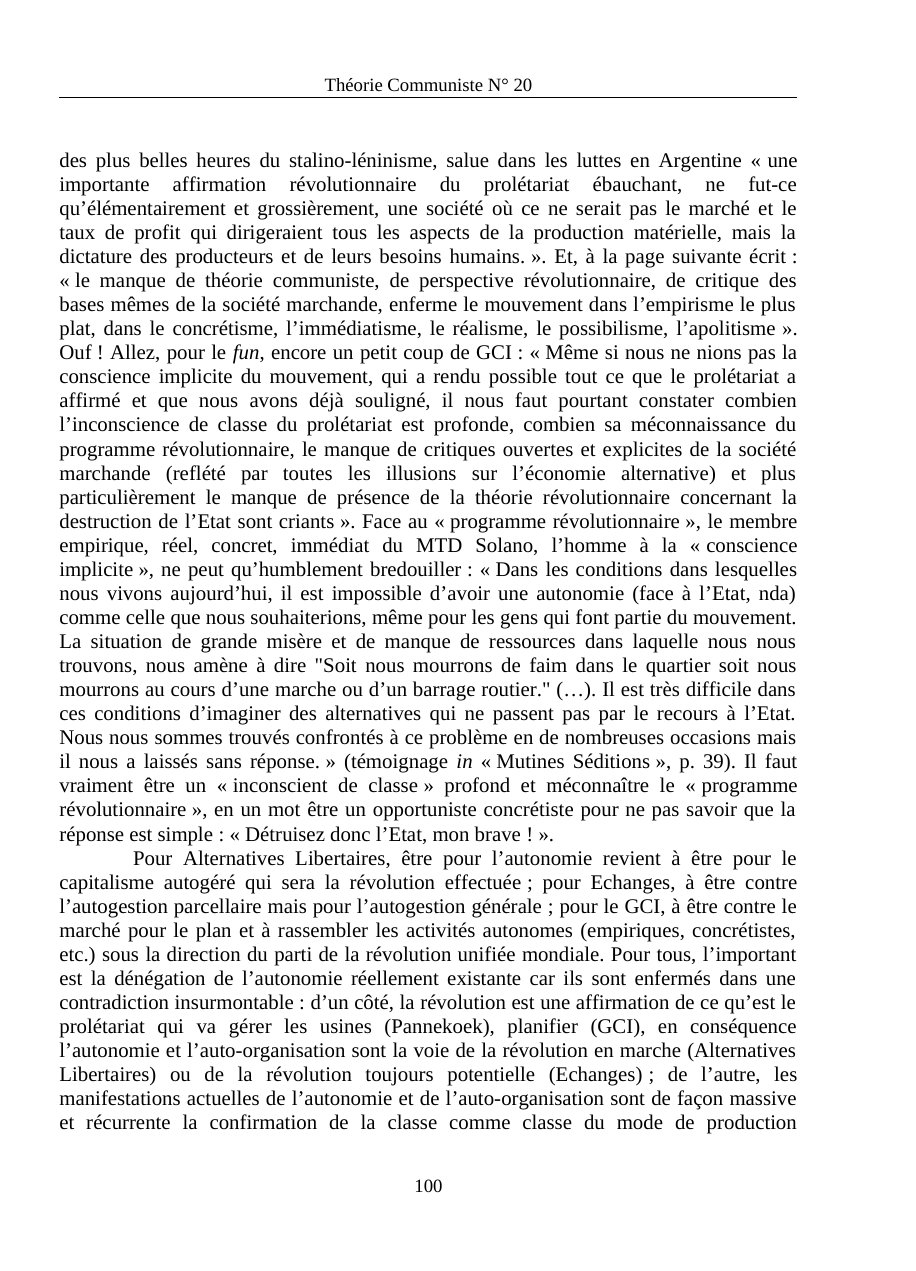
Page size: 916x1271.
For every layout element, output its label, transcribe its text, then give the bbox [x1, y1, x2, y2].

text Pour Alternatives Libertaires, être pour l’autonomie revient à être pour le capitalisme autogéré qui sera la révolution effectuée ; pour Echanges, à être contre l’autogestion parcellaire mais pour l’autogestion générale ; pour le GCI, à être contre le marché pour le plan et à rassembler les activités autonomes (empiriques, concrétistes, etc.) sous la direction du parti de la révolution unifiée mondiale. Pour tous, l’important est la dénégation de l’autonomie réellement existante car ils sont enfermés dans une contradiction insurmontable : d’un côté, la révolution est une affirmation de ce qu’est le prolétariat qui va gérer les usines (Pannekoek), planifier (GCI), en conséquence l’autonomie et l’auto-organisation sont la voie de la révolution en marche (Alternatives Libertaires) ou de la révolution toujours potentielle (Echanges) ; de l’autre, les manifestations actuelles de l’autonomie et de l’auto-organisation sont de façon massive et récurrente la confirmation de la classe comme classe du mode de production [59, 846, 797, 1134]
text des plus belles heures du stalino-léninisme, salue dans les luttes en Argentine « une importante affirmation révolutionnaire du prolétariat ébauchant, ne fut-ce qu’élémentairement et grossièrement, une société où ce ne serait pas le marché et le taux de profit qui dirigeraient tous les aspects de la production matérielle, mais la dictature des producteurs et de leurs besoins humains. ». Et, à la page suivante écrit : « le manque de théorie communiste, de perspective révolutionnaire, de critique des bases mêmes de la société marchande, enferme le mouvement dans l’empirisme le plus plat, dans le concrétisme, l’immédiatisme, le réalisme, le possibilisme, l’apolitisme ». Ouf ! Allez, pour le fun, encore un petit coup de GCI : « Même si nous ne nions pas la conscience implicite du mouvement, qui a rendu possible tout ce que le prolétariat a affirmé et que nous avons déjà souligné, il nous faut pourtant constater combien l’inconscience de classe du prolétariat est profonde, combien sa méconnaissance du programme révolutionnaire, le manque de critiques ouvertes et explicites de la société marchande (reflété par toutes les illusions sur l’économie alternative) et plus particulièrement le manque de présence de la théorie révolutionnaire concernant la destruction de l’Etat sont criants ». Face au « programme révolutionnaire », le membre empirique, réel, concret, immédiat du MTD Solano, l’homme à la « conscience implicite », ne peut qu’humblement bredouiller : « Dans les conditions dans lesquelles nous vivons aujourd’hui, il est impossible d’avoir une autonomie (face à l’Etat, nda) comme celle que nous souhaiterions, même pour les gens qui font partie du mouvement. La situation de grande misère et de manque de ressources dans laquelle nous nous trouvons, nous amène à dire "Soit nous mourrons de faim dans le quartier soit nous mourrons au cours d’une marche ou d’un barrage routier." (…). Il est très difficile dans ces conditions d’imaginer des alternatives qui ne passent pas par le recours à l’Etat. Nous nous sommes trouvés confrontés à ce problème en de nombreuses occasions mais il nous a laissés sans réponse. » (témoignage in « Mutines Séditions », p. 39). Il faut vraiment être un « inconscient de classe » profond et méconnaître le « programme révolutionnaire », en un mot être un opportuniste concrétiste pour ne pas savoir que la réponse est simple : « Détruisez donc l’Etat, mon brave ! ». [59, 148, 797, 846]
